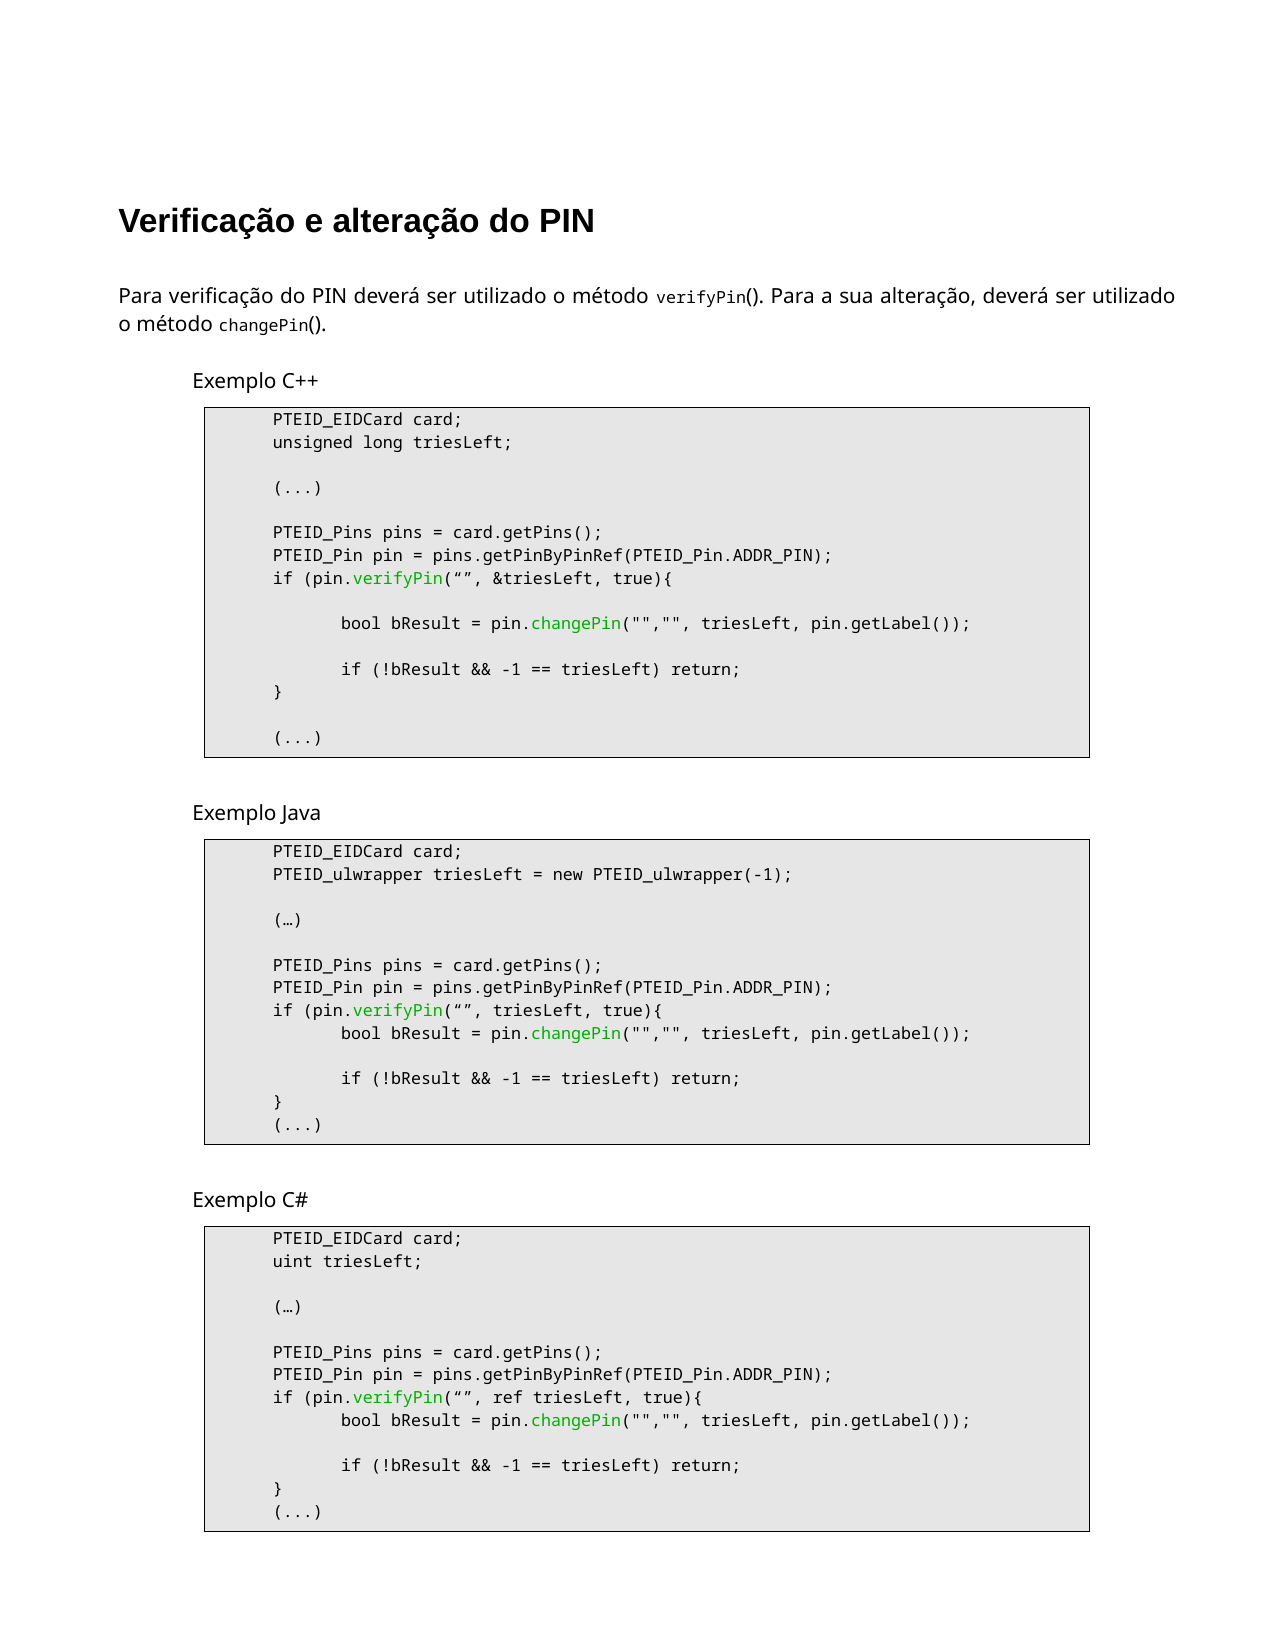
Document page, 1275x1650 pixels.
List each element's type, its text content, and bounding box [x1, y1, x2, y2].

text Exemplo C# [192, 1185, 1176, 1214]
text bool bResult = pin.changePin("","", triesLeft, pin.getLabel()); [205, 612, 1089, 635]
text PTEID_Pins pins = card.getPins(); [205, 1340, 1089, 1363]
text PTEID_EIDCard card; [205, 840, 1089, 863]
text (...) [205, 1499, 1089, 1522]
text (...) [205, 726, 1089, 748]
text Exemplo Java [192, 798, 1176, 827]
text if (!bResult && -1 == triesLeft) return; [205, 1067, 1089, 1090]
text PTEID_Pin pin = pins.getPinByPinRef(PTEID_Pin.ADDR_PIN); [205, 1363, 1089, 1386]
text } [205, 680, 1089, 703]
text (...) [205, 1112, 1089, 1135]
text PTEID_Pins pins = card.getPins(); [205, 953, 1089, 976]
text PTEID_Pin pin = pins.getPinByPinRef(PTEID_Pin.ADDR_PIN); [205, 544, 1089, 567]
text } [205, 1477, 1089, 1499]
text if (pin.verifyPin(“”, triesLeft, true){ [205, 999, 1089, 1022]
text bool bResult = pin.changePin("","", triesLeft, pin.getLabel()); [205, 1022, 1089, 1044]
text if (pin.verifyPin(“”, &triesLeft, true){ [205, 567, 1089, 589]
text bool bResult = pin.changePin("","", triesLeft, pin.getLabel()); [205, 1408, 1089, 1431]
text if (!bResult && -1 == triesLeft) return; [205, 1454, 1089, 1477]
text (…) [205, 908, 1089, 931]
subtitle Verificação e alteração do PIN [118, 201, 1176, 240]
text (...) [205, 476, 1089, 498]
text Para verificação do PIN deverá ser utilizado o método verifyPin(). Para a sua alteração, deverá ser utilizado o método changePin(). [118, 281, 1176, 338]
text PTEID_ulwrapper triesLeft = new PTEID_ulwrapper(-1); [205, 863, 1089, 885]
text PTEID_Pin pin = pins.getPinByPinRef(PTEID_Pin.ADDR_PIN); [205, 976, 1089, 999]
text (…) [205, 1295, 1089, 1318]
text PTEID_EIDCard card; [205, 408, 1089, 430]
text PTEID_EIDCard card; [205, 1227, 1089, 1249]
text if (!bResult && -1 == triesLeft) return; [205, 657, 1089, 680]
text uint triesLeft; [205, 1249, 1089, 1272]
text unsigned long triesLeft; [205, 430, 1089, 453]
text } [205, 1090, 1089, 1112]
text Exemplo C++ [192, 366, 1176, 395]
text PTEID_Pins pins = card.getPins(); [205, 521, 1089, 544]
text if (pin.verifyPin(“”, ref triesLeft, true){ [205, 1386, 1089, 1408]
